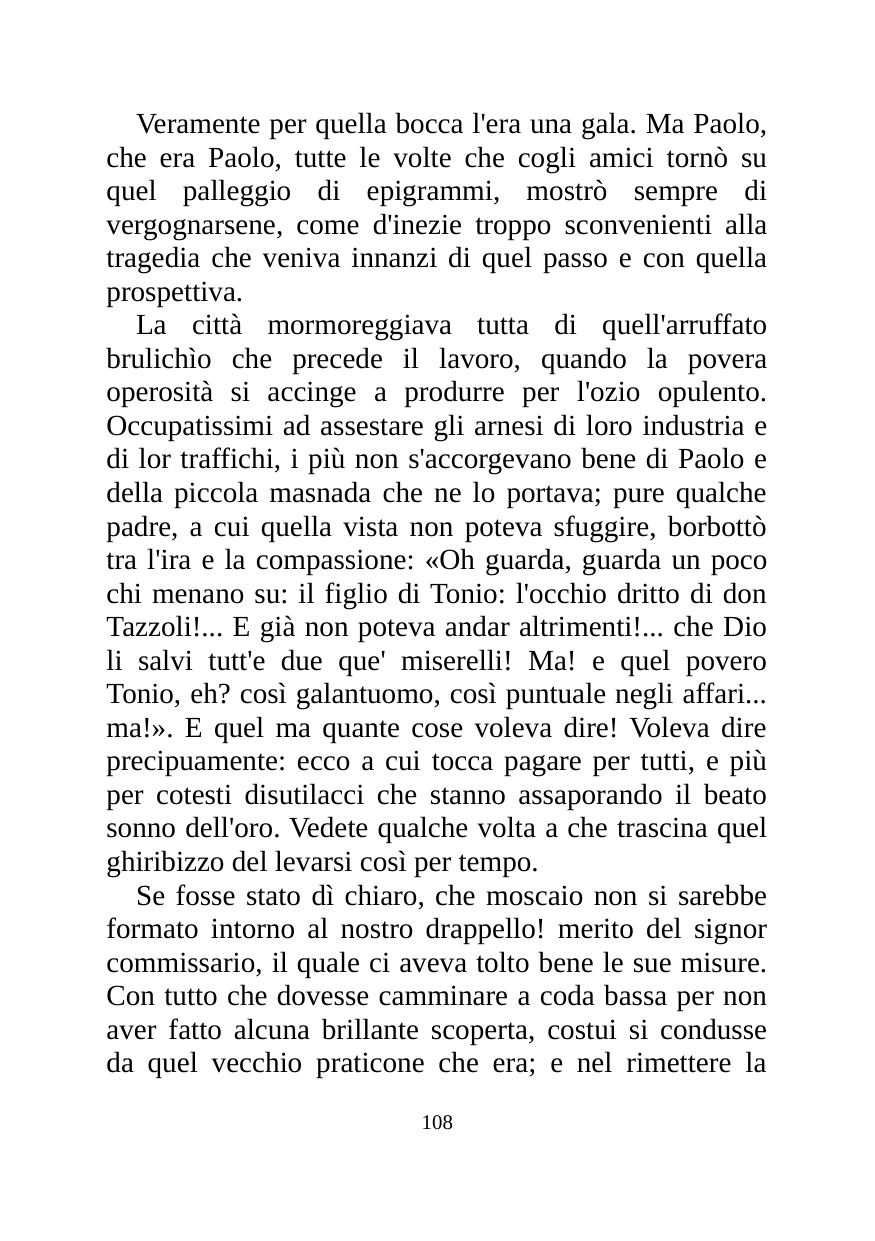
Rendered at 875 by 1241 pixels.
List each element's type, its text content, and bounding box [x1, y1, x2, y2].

text Se fosse stato dì chiaro, che moscaio non si sarebbe formato intorno al nostro drappello! merito del signor commissario, il quale ci aveva tolto bene le sue misure. Con tutto che dovesse camminare a coda bassa per non aver fatto alcuna brillante scoperta, costui si condusse da quel vecchio praticone che era; e nel rimettere la [106, 878, 768, 1079]
text Veramente per quella bocca l'era una gala. Ma Paolo, che era Paolo, tutte le volte che cogli amici tornò su quel palleggio di epigrammi, mostrò sempre di vergognarsene, come d'inezie troppo sconvenienti alla tragedia che veniva innanzi di quel passo e con quella prospettiva. [106, 106, 768, 307]
text La città mormoreggiava tutta di quell'arruffato brulichìo che precede il lavoro, quando la povera operosità si accinge a produrre per l'ozio opulento. Occupatissimi ad assestare gli arnesi di loro industria e di lor traffichi, i più non s'accorgevano bene di Paolo e della piccola masnada che ne lo portava; pure qualche padre, a cui quella vista non poteva sfuggire, borbottò tra l'ira e la compassione: «Oh guarda, guarda un poco chi menano su: il figlio di Tonio: l'occhio dritto di don Tazzoli!... E già non poteva andar altrimenti!... che Dio li salvi tutt'e due que' miserelli! Ma! e quel povero Tonio, eh? così galantuomo, così puntuale negli affari... ma!». E quel ma quante cose voleva dire! Voleva dire precipuamente: ecco a cui tocca pagare per tutti, e più per cotesti disutilacci che stanno assaporando il beato sonno dell'oro. Vedete qualche volta a che trascina quel ghiribizzo del levarsi così per tempo. [106, 307, 768, 878]
